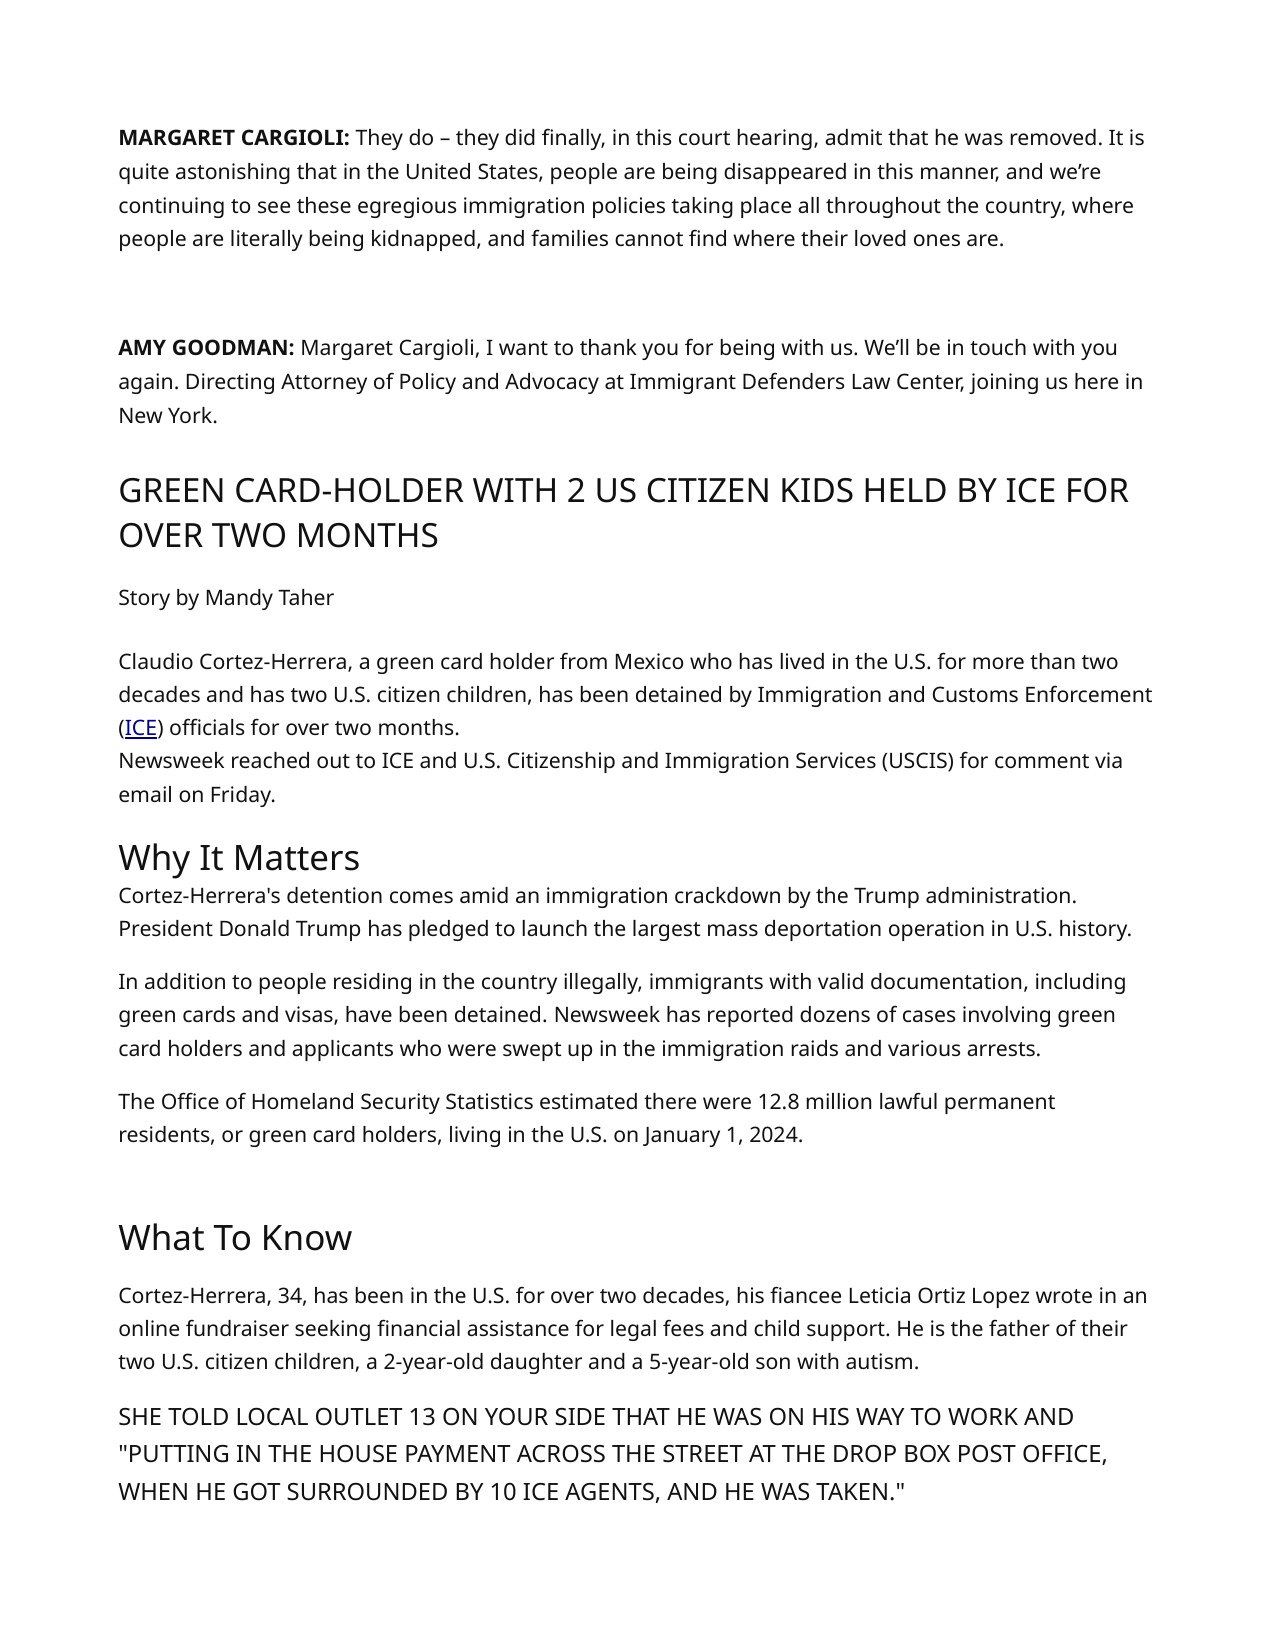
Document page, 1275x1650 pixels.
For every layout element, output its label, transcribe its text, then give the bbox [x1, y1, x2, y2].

subtitle Why It Matters [118, 833, 1157, 880]
text Claudio Cortez-Herrera, a green card holder from Mexico who has lived in the U.S. for more than two decades and has two U.S. citizen children, has been detained by Immigration and Customs Enforcement (ICE) officials for over two months. [118, 646, 1157, 742]
text Story by Mandy Taher [118, 579, 1157, 611]
subtitle Green card-holder with 2 US citizen kids held by ICE for over two months [118, 467, 1157, 558]
text She told local outlet 13 On Your Side that he was on his way to work and "putting in the house payment across the street at the drop box post office, when he got surrounded by 10 ICE agents, and he was taken." [118, 1400, 1157, 1507]
subtitle What To Know [118, 1213, 1157, 1261]
text In addition to people residing in the country illegally, immigrants with valid documentation, including green cards and visas, have been detained. Newsweek has reported dozens of cases involving green card holders and applicants who were swept up in the immigration raids and various arrests. [118, 967, 1157, 1062]
text Cortez-Herrera's detention comes amid an immigration crackdown by the Trump administration. President Donald Trump has pledged to launch the largest mass deportation operation in U.S. history. [118, 880, 1157, 942]
text AMY GOODMAN: Margaret Cargioli, I want to thank you for being with us. We’ll be in touch with you again. Directing Attorney of Policy and Advocacy at Immigrant Defenders Law Center, joining us here in New York. [118, 328, 1157, 429]
text Cortez-Herrera, 34, has been in the U.S. for over two decades, his fiancee Leticia Ortiz Lopez wrote in an online fundraiser seeking financial assistance for legal fees and child support. He is the father of their two U.S. citizen children, a 2-year-old daughter and a 5-year-old son with autism. [118, 1281, 1157, 1376]
text MARGARET CARGIOLI: They do – they did finally, in this court hearing, admit that he was removed. It is quite astonishing that in the United States, people are being disappeared in this manner, and we’re continuing to see these egregious immigration policies taking place all throughout the country, where people are literally being kidnapped, and families cannot find where their loved ones are. [118, 118, 1157, 253]
text The Office of Homeland Security Statistics estimated there were 12.8 million lawful permanent residents, or green card holders, living in the U.S. on January 1, 2024. [118, 1086, 1157, 1149]
text Newsweek reached out to ICE and U.S. Citizenship and Immigration Services (USCIS) for comment via email on Friday. [118, 746, 1157, 808]
